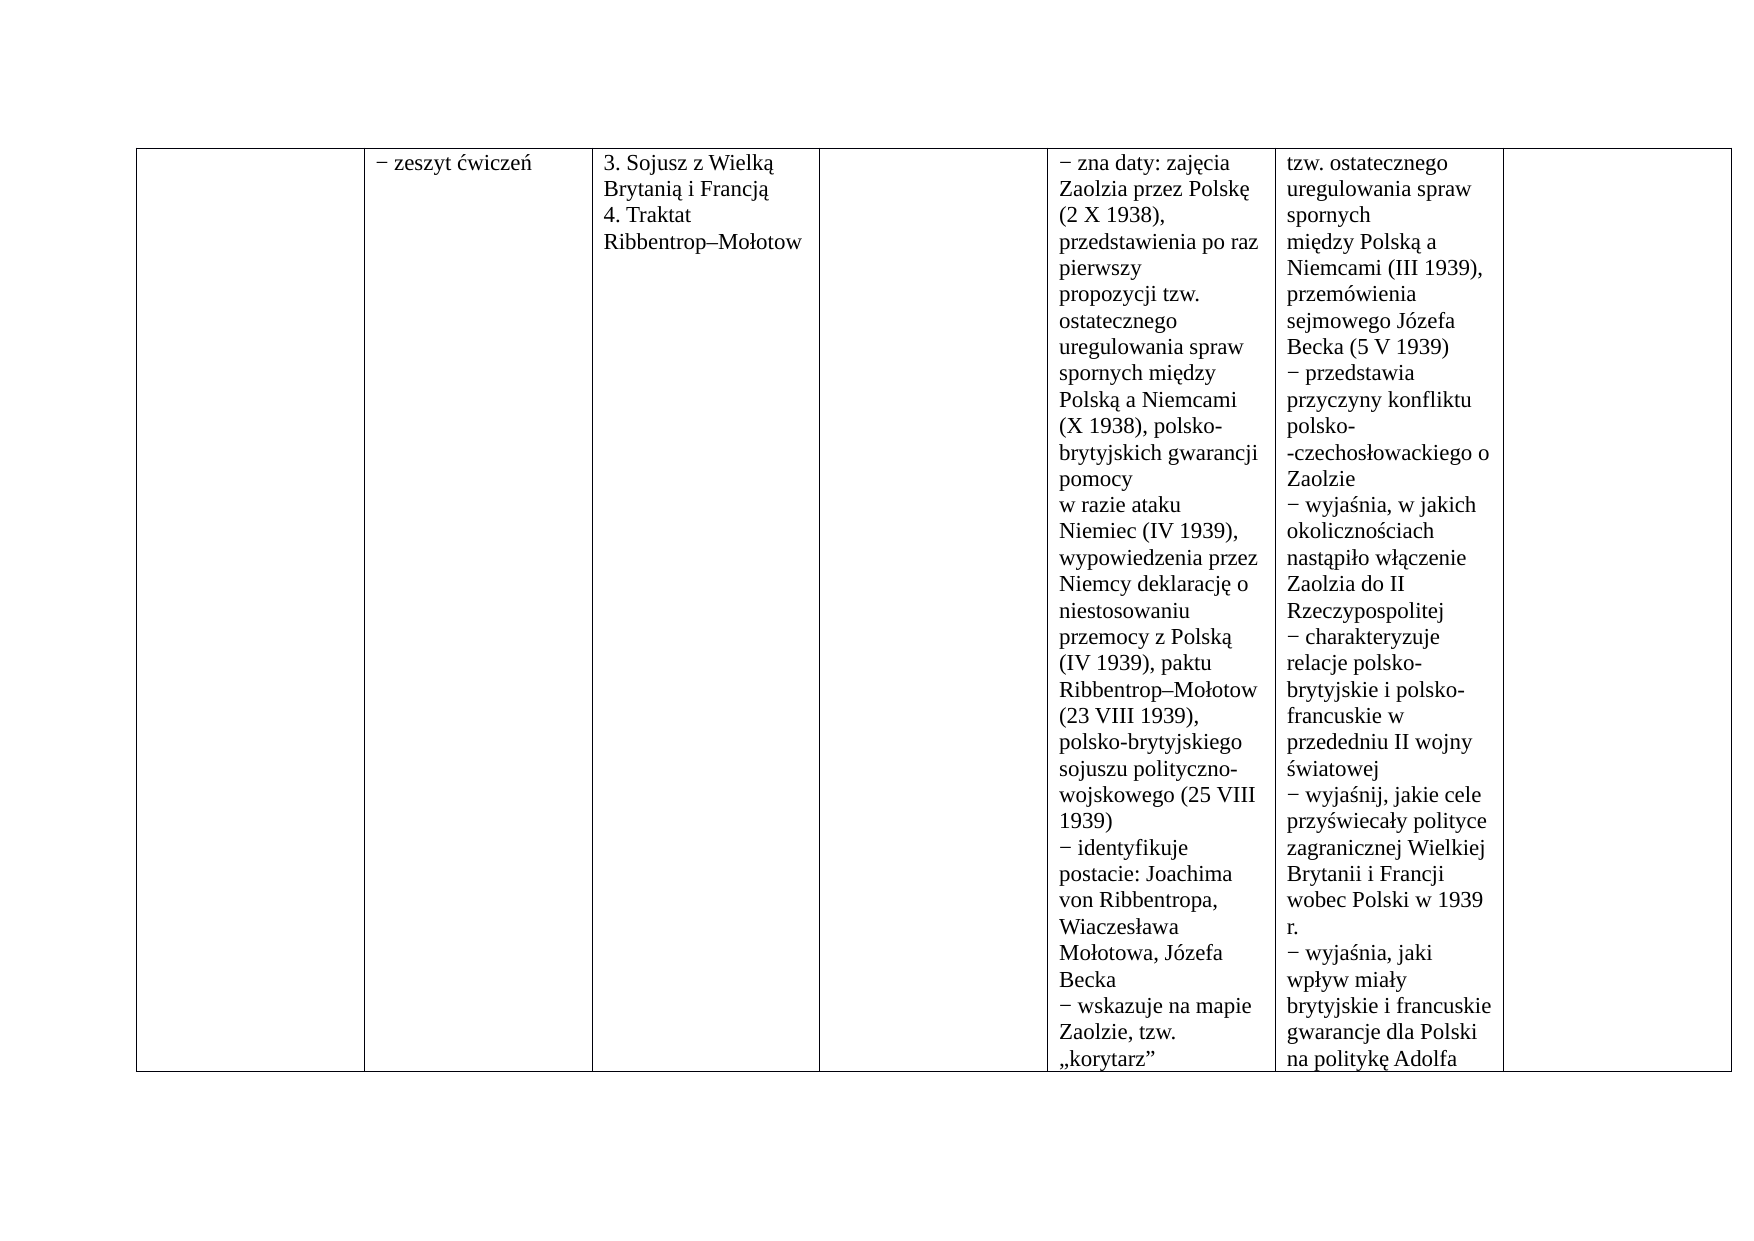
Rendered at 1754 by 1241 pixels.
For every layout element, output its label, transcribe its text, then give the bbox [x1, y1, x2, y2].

table_cell − zeszyt ćwiczeń [365, 149, 592, 1071]
table_cell [1504, 149, 1731, 1071]
table_cell tzw. ostatecznego uregulowania spraw spornych między Polską a Niemcami (III 1939), przemówienia sejmowego Józefa Becka (5 V 1939) − przedstawia przyczyny konfliktu polsko- -czechosłowackiego o Zaolzie − wyjaśnia, w jakich okolicznościach nastąpiło włączenie Zaolzia do II Rzeczypospolitej − charakteryzuje relacje polsko-brytyjskie i polsko-francuskie w przededniu II wojny światowej − wyjaśnij, jakie cele przyświecały polityce zagranicznej Wielkiej Brytanii i Francji wobec Polski w 1939 r. − wyjaśnia, jaki wpływ miały brytyjskie i francuskie gwarancje dla Polski na politykę Adolfa [1276, 149, 1503, 1071]
table_cell − zna daty: zajęcia Zaolzia przez Polskę (2 X 1938), przedstawienia po raz pierwszy propozycji tzw. ostatecznego uregulowania spraw spornych między Polską a Niemcami (X 1938), polsko-brytyjskich gwarancji pomocy w razie ataku Niemiec (IV 1939), wypowiedzenia przez Niemcy deklarację o niestosowaniu przemocy z Polską (IV 1939), paktu Ribbentrop–Mołotow (23 VIII 1939), polsko-brytyjskiego sojuszu polityczno-wojskowego (25 VIII 1939) − identyfikuje postacie: Joachima von Ribbentropa, Wiaczesława Mołotowa, Józefa Becka − wskazuje na mapie Zaolzie, tzw. „korytarz” [1048, 149, 1275, 1071]
table_cell 3. Sojusz z Wielką Brytanią i Francją 4. Traktat Ribbentrop–Mołotow [593, 149, 819, 1071]
table_cell [820, 149, 1047, 1071]
table_cell [137, 149, 364, 1071]
